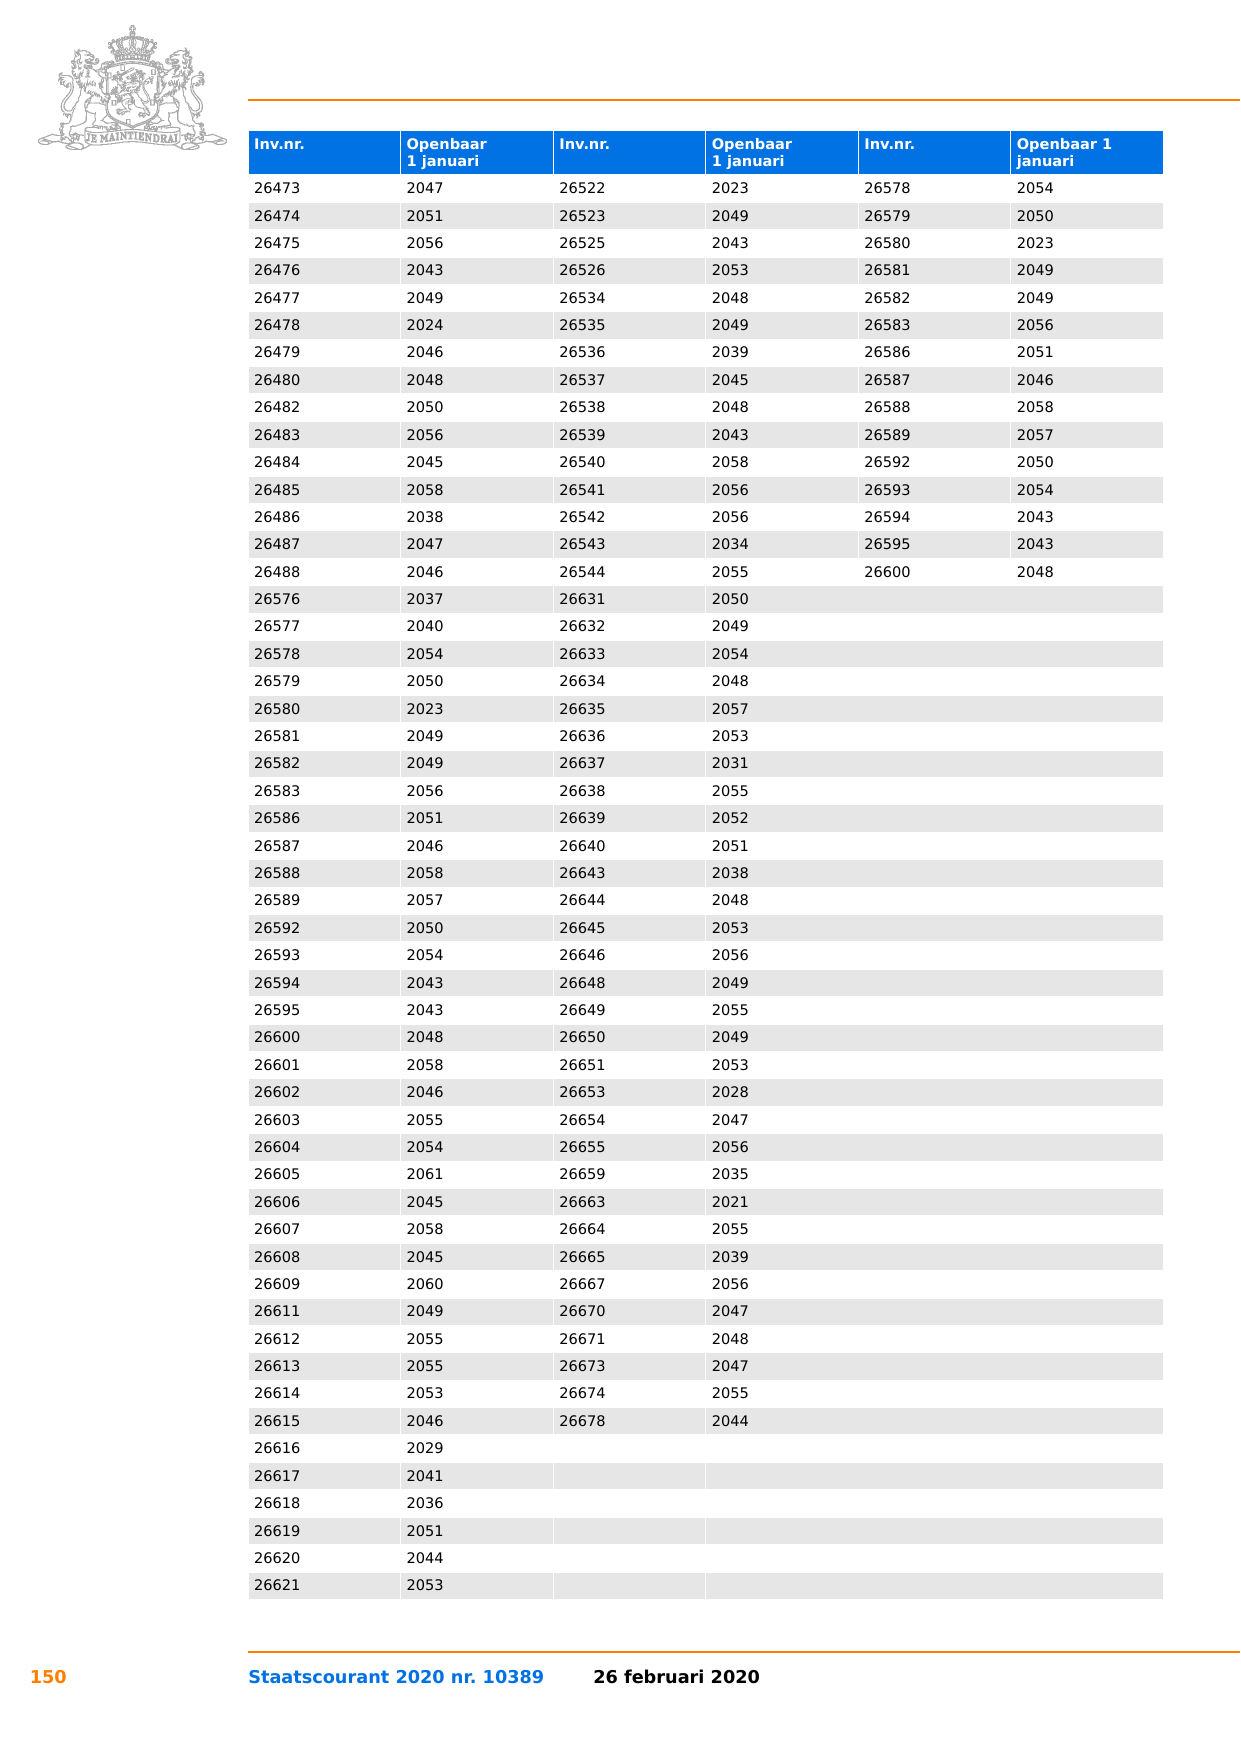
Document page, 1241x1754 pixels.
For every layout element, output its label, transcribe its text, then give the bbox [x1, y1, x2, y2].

table_header Openbaar 1 januari [1011, 131, 1163, 174]
table_header Openbaar 1 januari [401, 131, 553, 174]
picture [38, 25, 227, 150]
table_header Openbaar 1 januari [706, 131, 858, 174]
table_header Inv.nr. [859, 131, 1010, 174]
table_header Inv.nr. [249, 131, 400, 174]
table_header Inv.nr. [554, 131, 705, 174]
